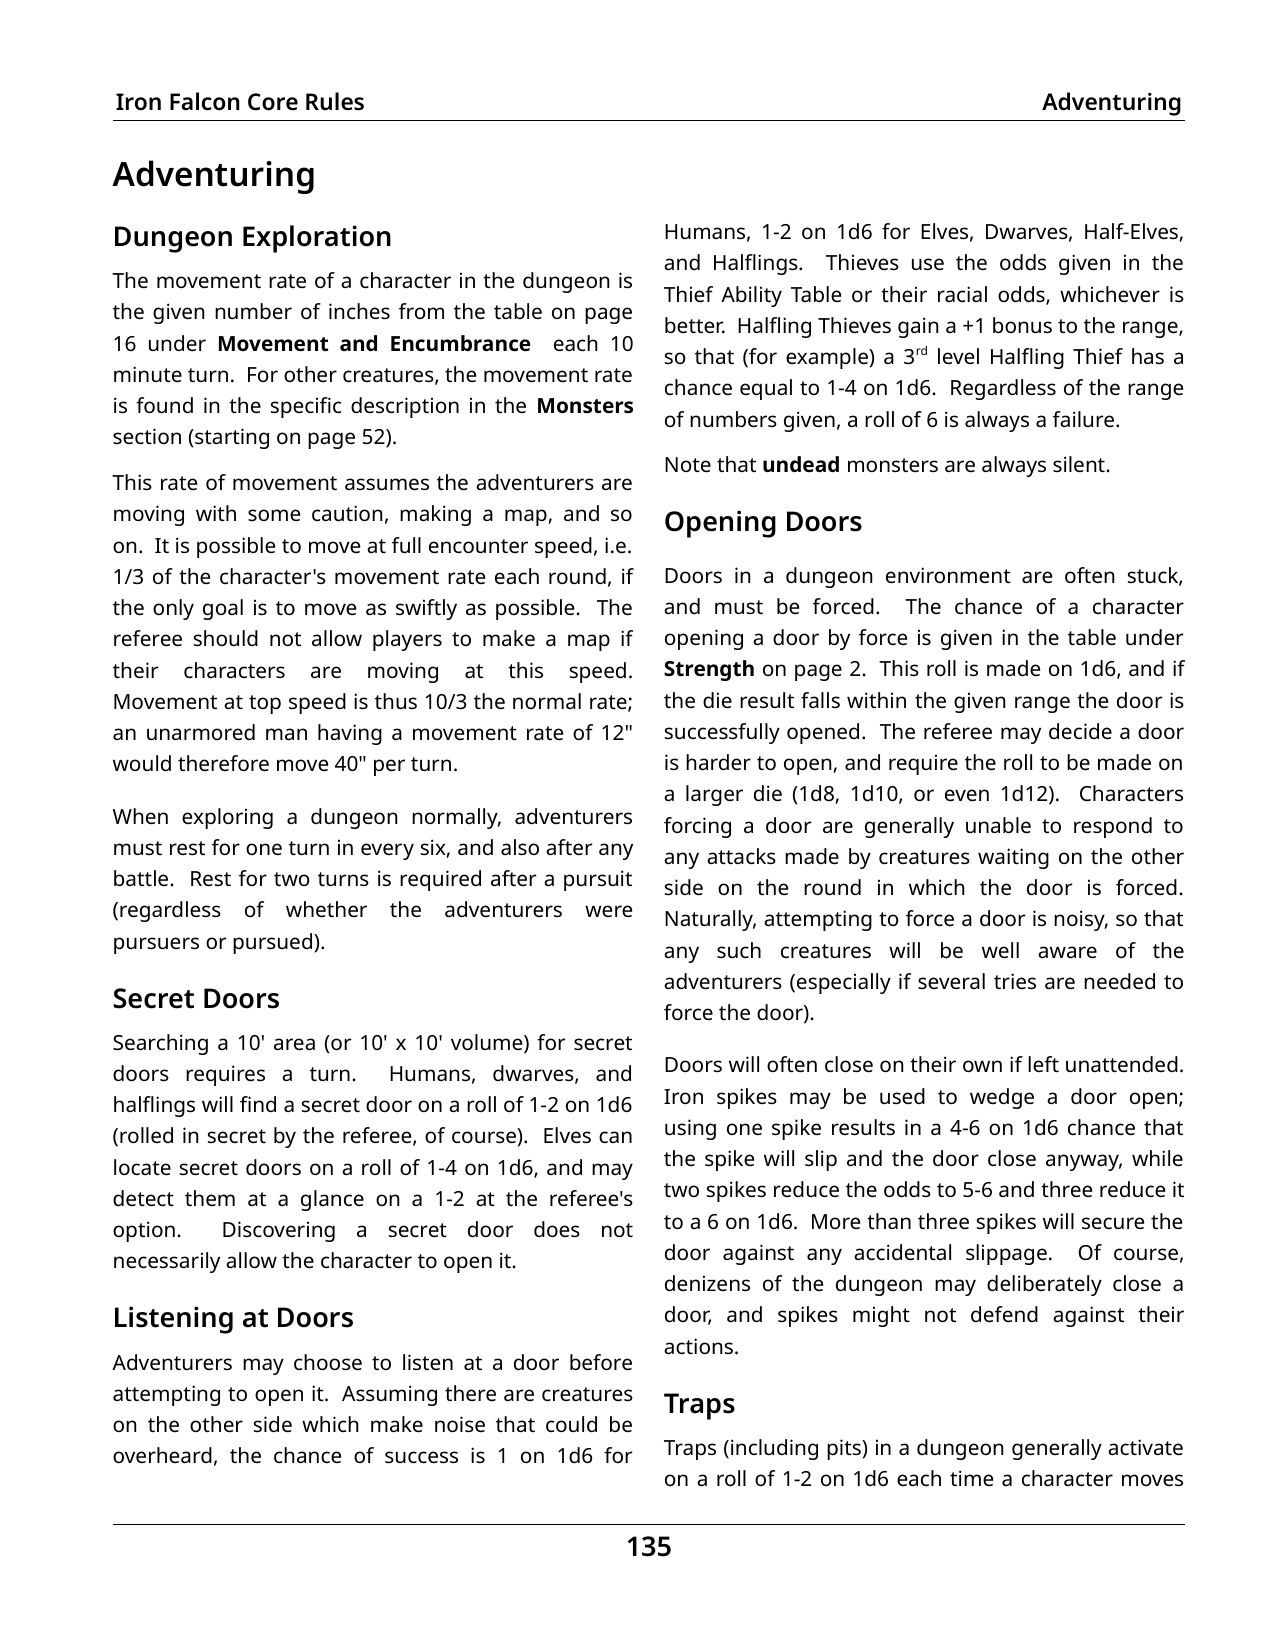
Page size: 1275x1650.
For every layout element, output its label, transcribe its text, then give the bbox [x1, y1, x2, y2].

text Note that undead monsters are always silent. [664, 451, 1185, 479]
subtitle Opening Doors [664, 503, 1185, 540]
text Humans, 1-2 on 1d6 for Elves, Dwarves, Half-Elves, and Halflings. Thieves use the odds given in the Thief Ability Table or their racial odds, whichever is better. Halfling Thieves gain a +1 bonus to the range, so that (for example) a 3rd level Halfling Thief has a chance equal to 1-4 on 1d6. Regardless of the range of numbers given, a roll of 6 is always a failure. [664, 217, 1185, 433]
subtitle Traps [664, 1384, 1185, 1421]
text When exploring a dungeon normally, adventurers must rest for one turn in every six, and also after any battle. Rest for two turns is required after a pursuit (regardless of whether the adventurers were pursuers or pursued). [112, 802, 634, 955]
text Doors will often close on their own if left unattended. Iron spikes may be used to wedge a door open; using one spike results in a 4-6 on 1d6 chance that the spike will slip and the door close anyway, while two spikes reduce the odds to 5-6 and three reduce it to a 6 on 1d6. More than three spikes will secure the door against any accidental slippage. Of course, denizens of the dungeon may deliberately close a door, and spikes might not defend against their actions. [664, 1051, 1185, 1360]
subtitle Listening at Doors [112, 1299, 634, 1336]
text This rate of movement assumes the adventurers are moving with some caution, making a map, and so on. It is possible to move at full encounter speed, i.e. 1/3 of the character's movement rate each round, if the only goal is to move as swiftly as possible. The referee should not allow players to make a map if their characters are moving at this speed. Movement at top speed is thus 10/3 the normal rate; an unarmored man having a movement rate of 12" would therefore move 40" per turn. [112, 468, 634, 778]
subtitle Dungeon Exploration [112, 217, 634, 254]
text The movement rate of a character in the dungeon is the given number of inches from the table on page 13 under Movement and Encumbrance each 10 minute turn. For other creatures, the movement rate is found in the specific description in the Monsters section (starting on page 44). [112, 266, 634, 451]
text Traps (including pits) in a dungeon generally activate on a roll of 1-2 on 1d6 each time a character moves [664, 1433, 1185, 1493]
text Searching a 10' area (or 10' x 10' volume) for secret doors requires a turn. Humans, dwarves, and halflings will find a secret door on a roll of 1-2 on 1d6 (rolled in secret by the referee, of course). Elves can locate secret doors on a roll of 1-4 on 1d6, and may detect them at a glance on a 1-2 at the referee's option. Discovering a secret door does not necessarily allow the character to open it. [112, 1028, 634, 1275]
text Adventurers may choose to listen at a door before attempting to open it. Assuming there are creatures on the other side which make noise that could be overheard, the chance of success is 1 on 1d6 for [112, 1348, 634, 1470]
subtitle Secret Doors [112, 979, 634, 1016]
subtitle Adventuring [112, 151, 1185, 196]
text Doors in a dungeon environment are often stuck, and must be forced. The chance of a character opening a door by force is given in the table under Strength on page 2. This roll is made on 1d6, and if the die result falls within the given range the door is successfully opened. The referee may decide a door is harder to open, and require the roll to be made on a larger die (1d8, 1d10, or even 1d12). Characters forcing a door are generally unable to respond to any attacks made by creatures waiting on the other side on the round in which the door is forced. Naturally, attempting to force a door is noisy, so that any such creatures will be well aware of the adventurers (especially if several tries are needed to force the door). [664, 561, 1185, 1027]
